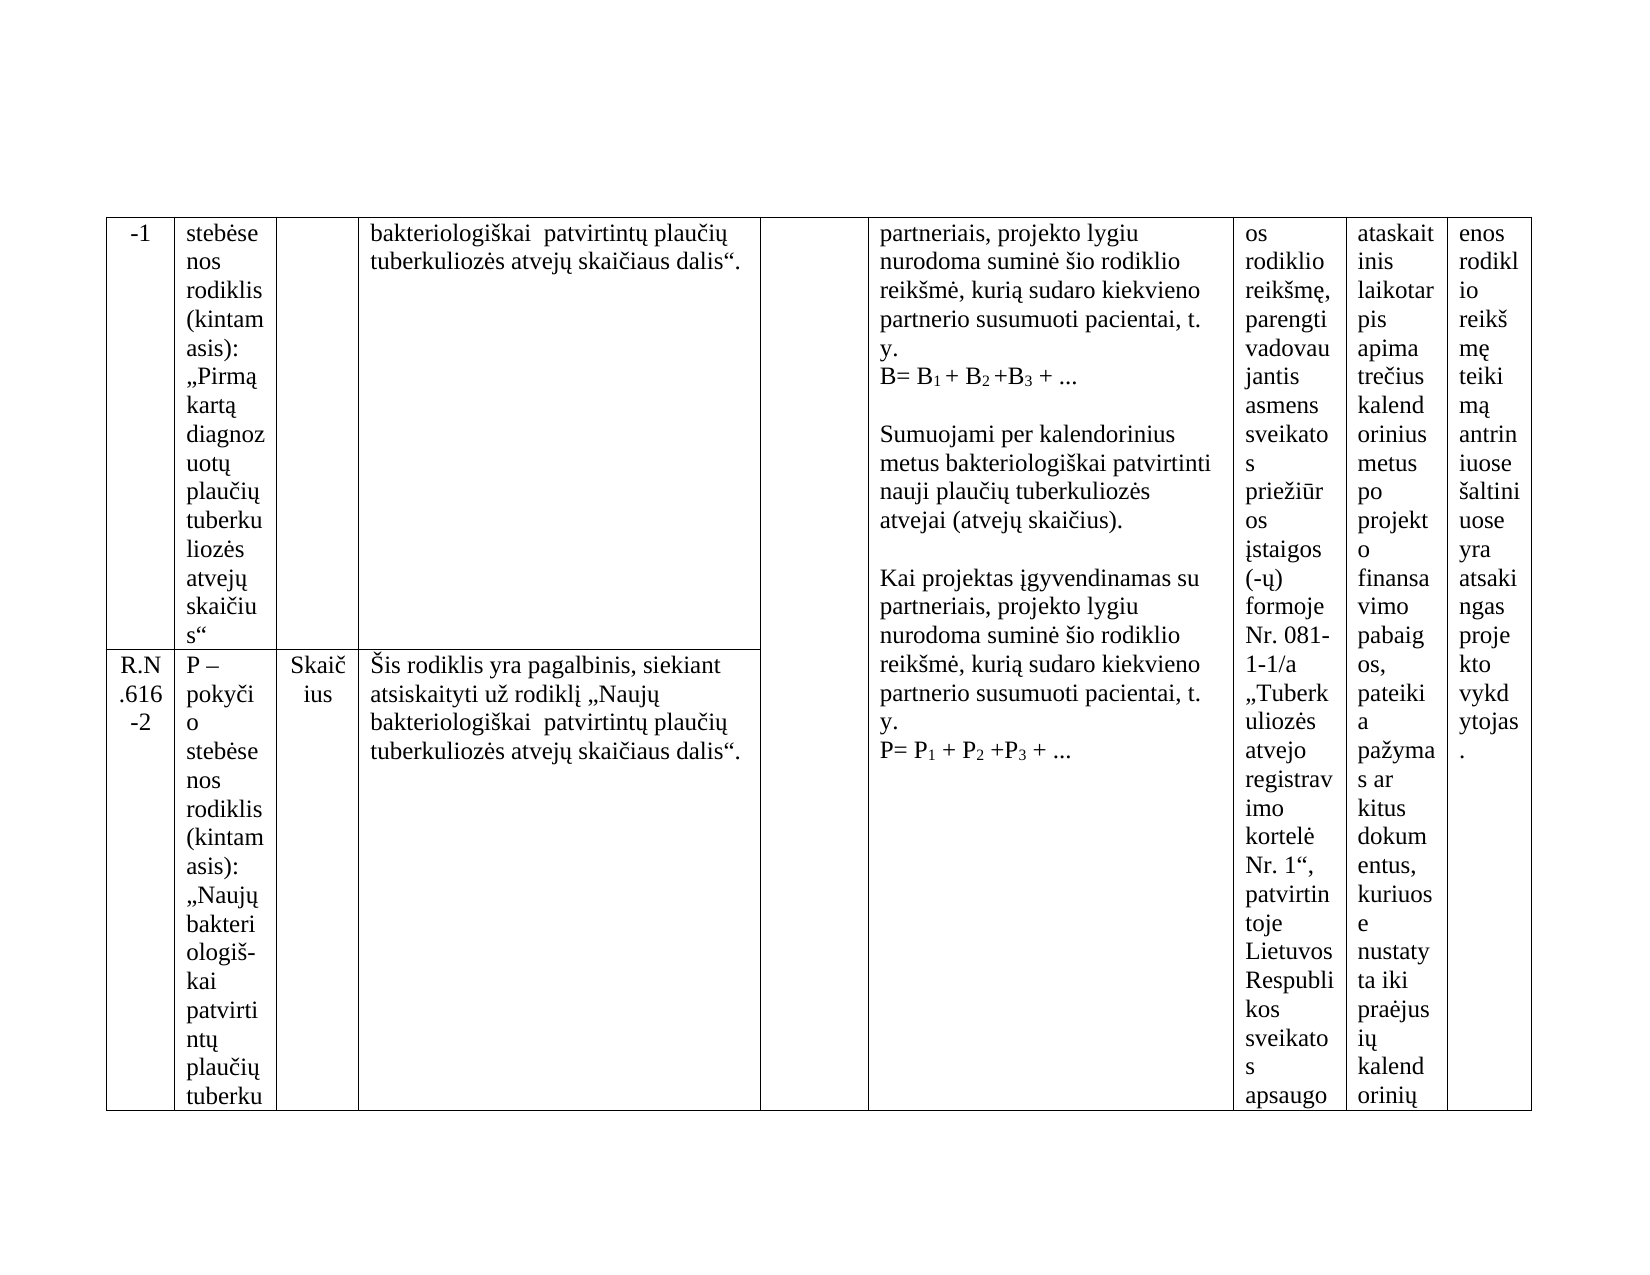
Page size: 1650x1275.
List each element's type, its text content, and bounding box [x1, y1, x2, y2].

table_cell Skaičius [277, 650, 358, 1110]
table_cell 1 [107, 218, 174, 649]
table_cell Šis rodiklis yra pagalbinis, siekiant atsiskaityti už rodiklį „Naujų bakteriologiškai patvirtintų plaučių tuberkuliozės atvejų skaičiaus dalis“. [359, 650, 760, 1110]
table_cell os rodiklio reikšmę, parengti vadovaujantis asmens sveikatos priežiūros įstaigos (-ų) formoje Nr. 081-1-1/a „Tuberkuliozės atvejo registravimo kortelė Nr. 1“, patvirtintoje Lietuvos Respublikos sveikatos apsaugo [1234, 218, 1346, 1110]
table_cell [277, 218, 358, 649]
table_cell enos rodiklio reikšmę teikimą antriniuose šaltiniuose yra atsakingas projekto vykdytojas. [1448, 218, 1531, 1110]
table_cell P – pokyčio stebėsenos rodiklis (kintamasis): „Naujų bakteriologiš- kai patvirtintų plaučių tuberku [175, 650, 276, 1110]
table_cell ataskaitinis laikotarpis apima trečius kalendorinius metus po projekto finansavimo pabaigos, pateikia pažymas ar kitus dokumentus, kuriuose nustatyta iki praėjusių kalendorinių [1347, 218, 1447, 1110]
table_cell partneriais, projekto lygiu nurodoma suminė šio rodiklio reikšmė, kurią sudaro kiekvieno partnerio susumuoti pacientai, t. y. B= B1 + B2 +B3 + ... Sumuojami per kalendorinius metus bakteriologiškai patvirtinti nauji plaučių tuberkuliozės atvejai (atvejų skaičius). Kai projektas įgyvendinamas su partneriais, projekto lygiu nurodoma suminė šio rodiklio reikšmė, kurią sudaro kiekvieno partnerio susumuoti pacientai, t. y. P= P1 + P2 +P3 + ... [869, 218, 1233, 1110]
table_cell stebėsenos rodiklis (kintamasis): „Pirmą kartą diagnozuotų plaučių tuberkuliozės atvejų skaičius“ [175, 218, 276, 649]
table_cell bakteriologiškai patvirtintų plaučių tuberkuliozės atvejų skaičiaus dalis“. [359, 218, 760, 649]
table_cell [761, 218, 868, 1110]
table_cell R.N.616-2 [107, 650, 174, 1110]
